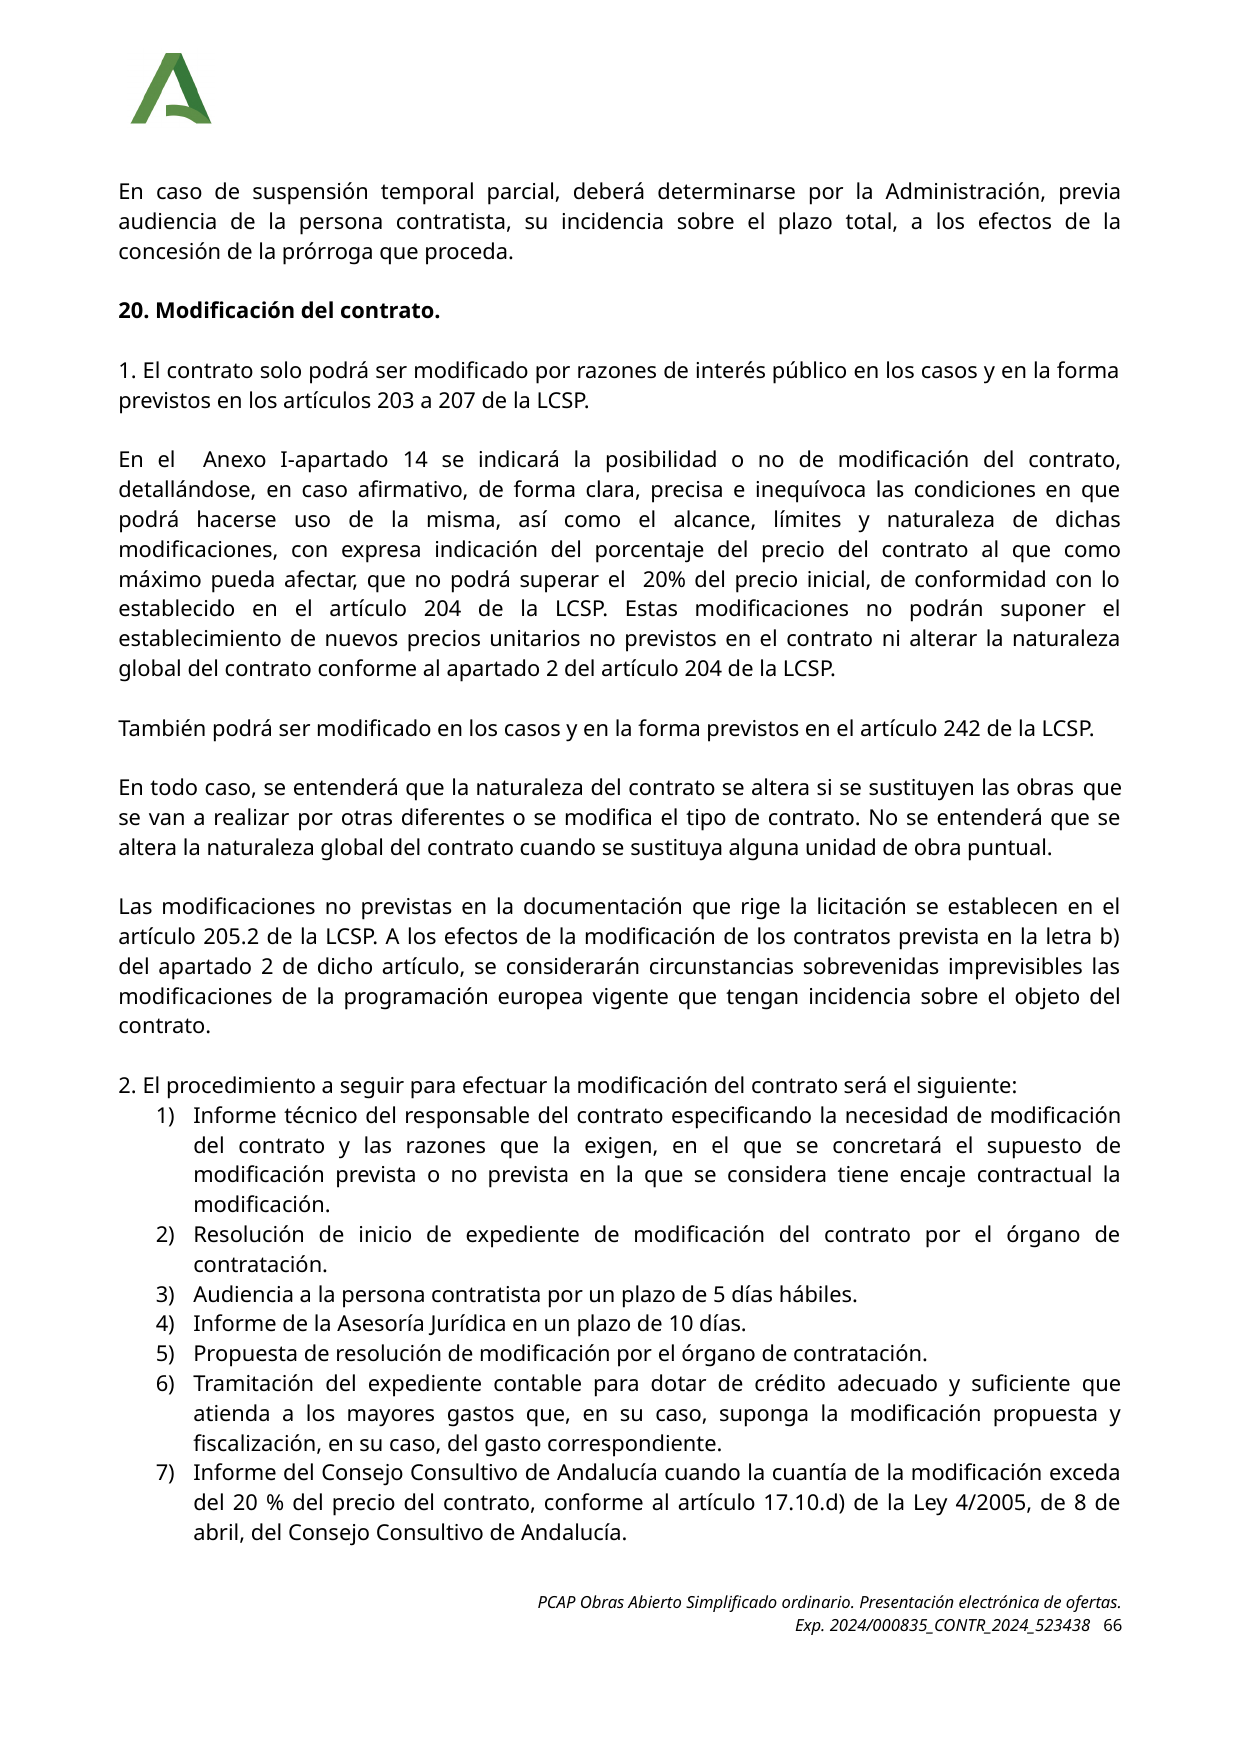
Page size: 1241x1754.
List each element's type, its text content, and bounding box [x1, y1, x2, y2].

picture [127, 48, 216, 128]
text En el Anexo I-apartado 14 se indicará la posibilidad o no de modificación del contrato, detallándose, en caso afirmativo, de forma clara, precisa e inequívoca las condiciones en que podrá hacerse uso de la misma, así como el alcance, límites y naturaleza de dichas modificaciones, con expresa indicación del porcentaje del precio del contrato al que como máximo pueda afectar, que no podrá superar el 20% del precio inicial, de conformidad con lo establecido en el artículo 204 de la LCSP. Estas modificaciones no podrán suponer el establecimiento de nuevos precios unitarios no previstos en el contrato ni alterar la naturaleza global del contrato conforme al apartado 2 del artículo 204 de la LCSP. [118, 444, 1122, 683]
list Resolución de inicio de expediente de modificación del contrato por el órgano de contratación. [156, 1219, 1122, 1279]
subtitle 20. Modificación del contrato. [118, 296, 1122, 325]
text En todo caso, se entenderá que la naturaleza del contrato se altera si se sustituyen las obras que se van a realizar por otras diferentes o se modifica el tipo de contrato. No se entenderá que se altera la naturaleza global del contrato cuando se sustituya alguna unidad de obra puntual. [118, 772, 1122, 862]
text 2. El procedimiento a seguir para efectuar la modificación del contrato será el siguiente: [118, 1070, 1122, 1100]
text Las modificaciones no previstas en la documentación que rige la licitación se establecen en el artículo 205.2 de la LCSP. A los efectos de la modificación de los contratos prevista en la letra b) del apartado 2 de dicho artículo, se considerarán circunstancias sobrevenidas imprevisibles las modificaciones de la programación europea vigente que tengan incidencia sobre el objeto del contrato. [118, 891, 1122, 1040]
list Informe de la Asesoría Jurídica en un plazo de 10 días. [156, 1308, 1122, 1338]
list Propuesta de resolución de modificación por el órgano de contratación. [156, 1338, 1122, 1368]
text También podrá ser modificado en los casos y en la forma previstos en el artículo 242 de la LCSP. [118, 713, 1122, 742]
list Tramitación del expediente contable para dotar de crédito adecuado y suficiente que atienda a los mayores gastos que, en su caso, suponga la modificación propuesta y fiscalización, en su caso, del gasto correspondiente. [156, 1368, 1122, 1457]
list Audiencia a la persona contratista por un plazo de 5 días hábiles. [156, 1279, 1122, 1308]
text 1. El contrato solo podrá ser modificado por razones de interés público en los casos y en la forma previstos en los artículos 203 a 207 de la LCSP. [118, 355, 1122, 415]
list Informe técnico del responsable del contrato especificando la necesidad de modificación del contrato y las razones que la exigen, en el que se concretará el supuesto de modificación prevista o no prevista en la que se considera tiene encaje contractual la modificación. [156, 1100, 1122, 1219]
text En caso de suspensión temporal parcial, deberá determinarse por la Administración, previa audiencia de la persona contratista, su incidencia sobre el plazo total, a los efectos de la concesión de la prórroga que proceda. [118, 176, 1122, 266]
list Informe del Consejo Consultivo de Andalucía cuando la cuantía de la modificación exceda del 20 % del precio del contrato, conforme al artículo 17.10.d) de la Ley 4/2005, de 8 de abril, del Consejo Consultivo de Andalucía. [156, 1457, 1122, 1547]
